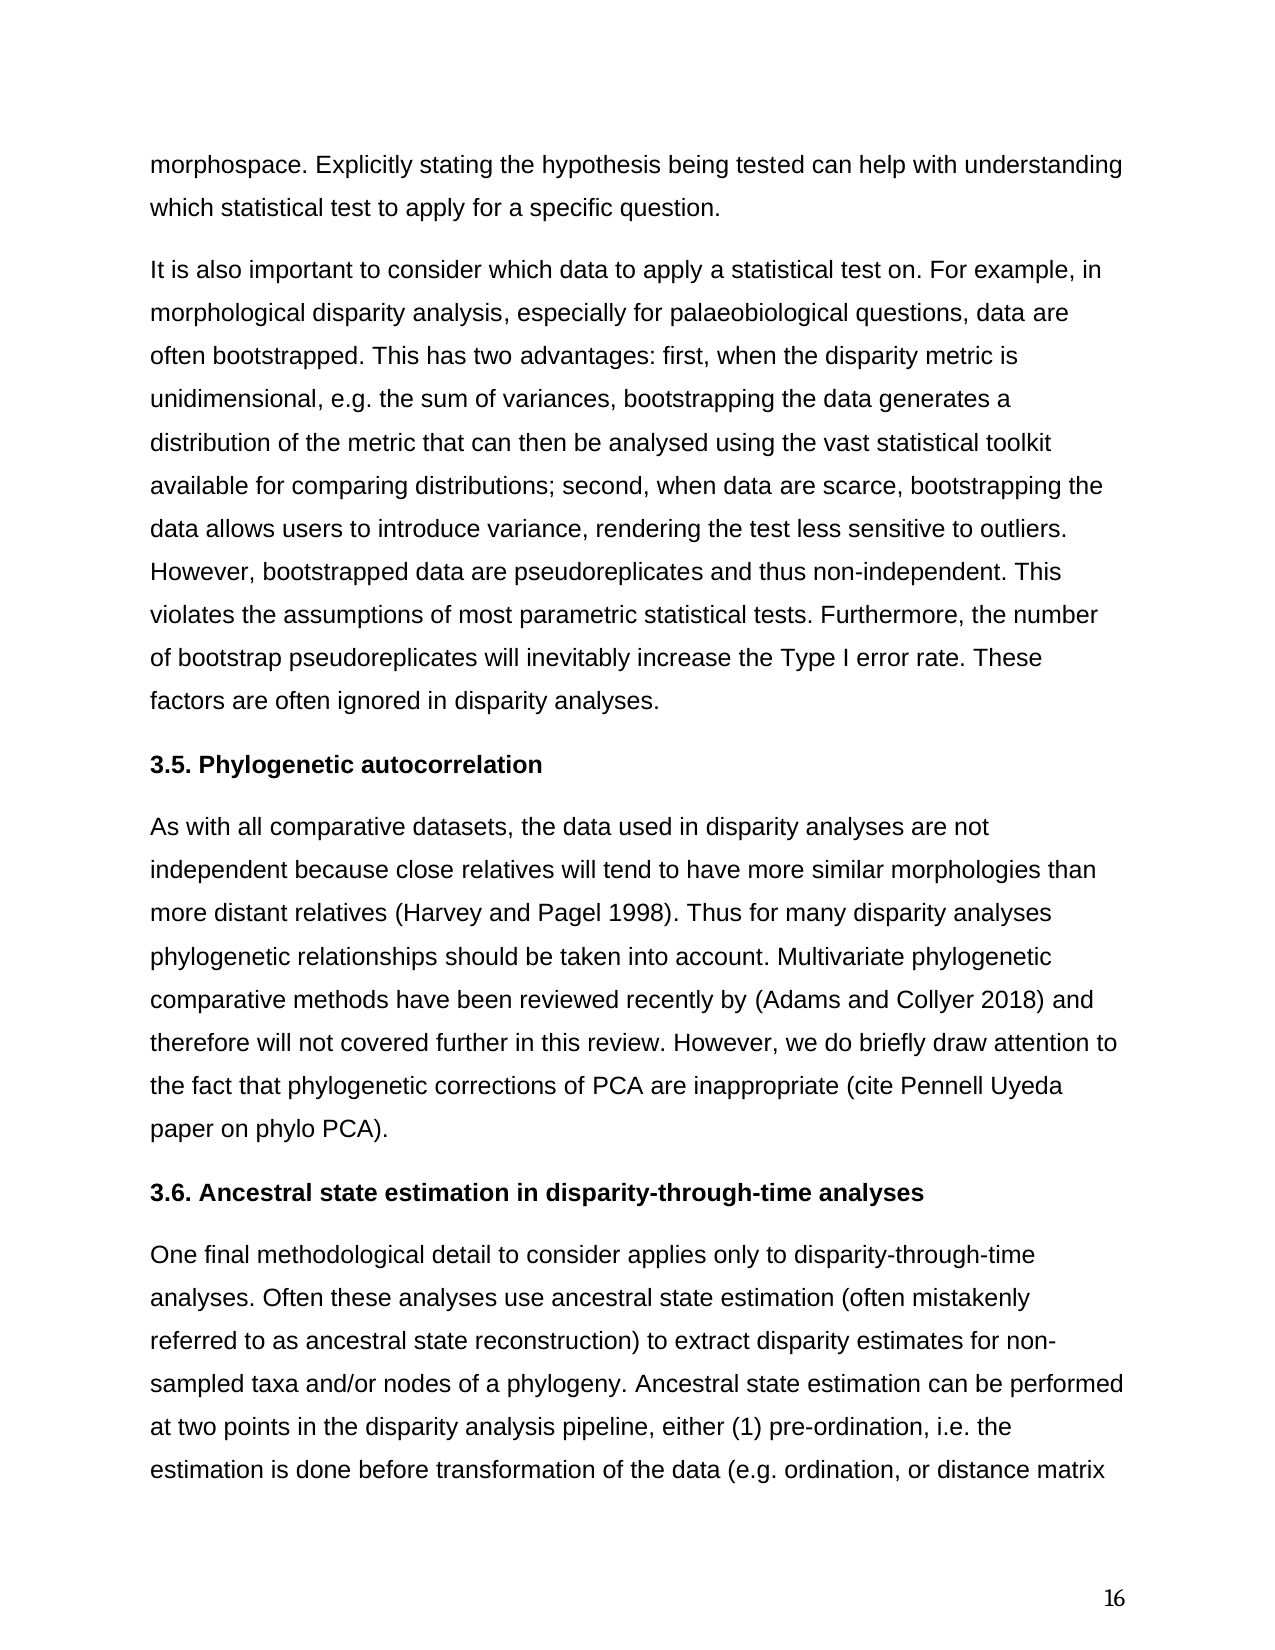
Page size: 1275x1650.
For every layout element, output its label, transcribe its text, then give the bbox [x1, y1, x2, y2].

text As with all comparative datasets, the data used in disparity analyses are not independent because close relatives will tend to have more similar morphologies than more distant relatives (Harvey and Pagel 1998). Thus for many disparity analyses phylogenetic relationships should be taken into account. Multivariate phylogenetic comparative methods have been reviewed recently by (Adams and Collyer 2018) and therefore will not covered further in this review. However, we do briefly draw attention to the fact that phylogenetic corrections of PCA are inappropriate (cite Pennell Uyeda paper on phylo PCA). [150, 812, 1125, 1143]
text It is also important to consider which data to apply a statistical test on. For example, in morphological disparity analysis, especially for palaeobiological questions, data are often bootstrapped. This has two advantages: first, when the disparity metric is unidimensional, e.g. the sum of variances, bootstrapping the data generates a distribution of the metric that can then be analysed using the vast statistical toolkit available for comparing distributions; second, when data are scarce, bootstrapping the data allows users to introduce variance, rendering the test less sensitive to outliers. However, bootstrapped data are pseudoreplicates and thus non-independent. This violates the assumptions of most parametric statistical tests. Furthermore, the number of bootstrap pseudoreplicates will inevitably increase the Type I error rate. These factors are often ignored in disparity analyses. [150, 255, 1125, 715]
text morphospace. Explicitly stating the hypothesis being tested can help with understanding which statistical test to apply for a specific question. [150, 150, 1125, 222]
subtitle 3.5. Phylogenetic autocorrelation [150, 750, 1125, 779]
text One final methodological detail to consider applies only to disparity-through-time analyses. Often these analyses use ancestral state estimation (often mistakenly referred to as ancestral state reconstruction) to extract disparity estimates for non-sampled taxa and/or nodes of a phylogeny. Ancestral state estimation can be performed at two points in the disparity analysis pipeline, either (1) pre-ordination, i.e. the estimation is done before transformation of the data (e.g. ordination, or distance matrix [150, 1240, 1125, 1484]
subtitle 3.6. Ancestral state estimation in disparity-through-time analyses [150, 1178, 1125, 1207]
